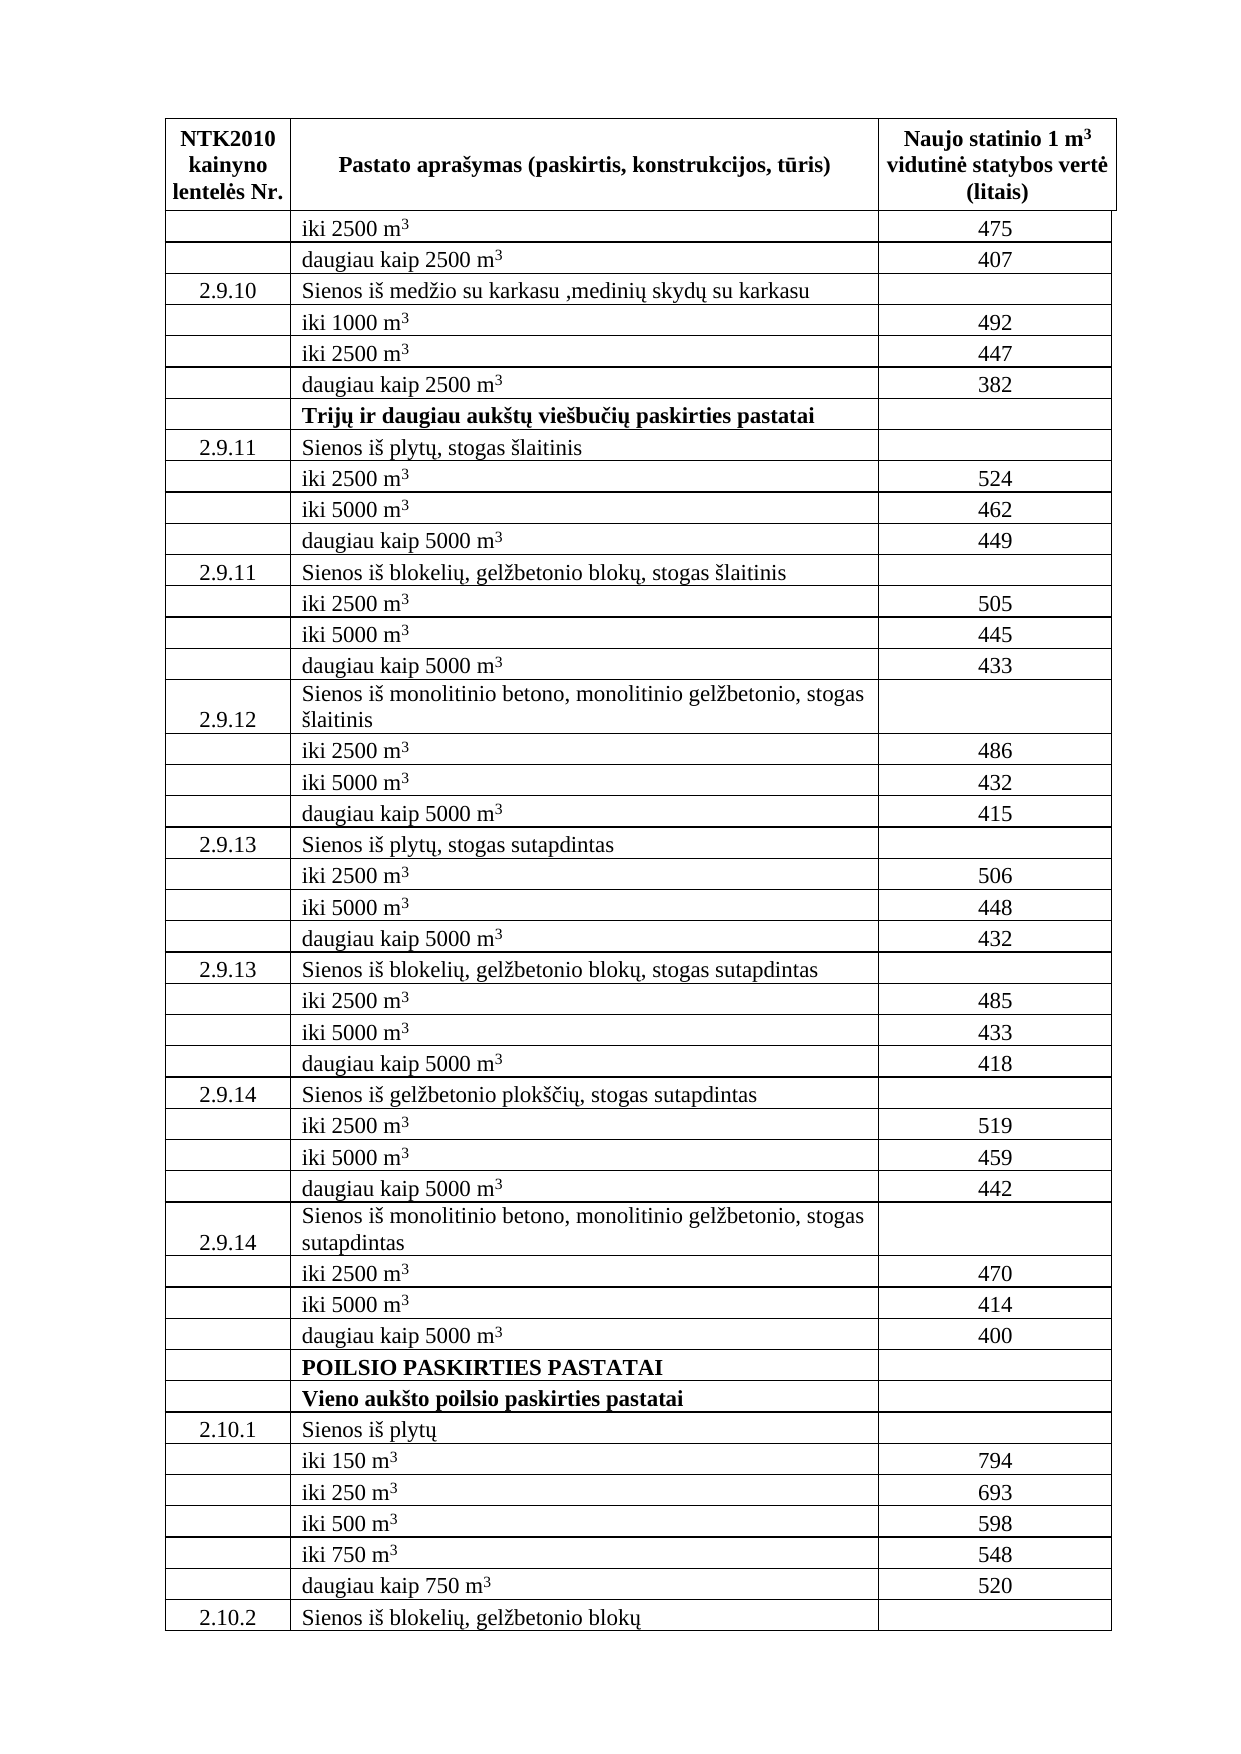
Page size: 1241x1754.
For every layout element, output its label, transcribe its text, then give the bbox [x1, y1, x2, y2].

table_cell 407 [879, 243, 1111, 273]
table_cell Vieno aukšto poilsio paskirties pastatai [291, 1381, 878, 1411]
table_cell iki 5000 m3 [291, 765, 878, 795]
table_cell 519 [879, 1109, 1111, 1139]
table_cell [1112, 429, 1116, 460]
table_cell [166, 1475, 290, 1505]
table_cell [879, 399, 1111, 429]
table_cell [1112, 211, 1116, 241]
table_cell [1112, 1255, 1116, 1286]
table_cell [1112, 648, 1116, 679]
table_cell 486 [879, 734, 1111, 764]
table_cell 693 [879, 1475, 1111, 1505]
table_cell Sienos iš monolitinio betono, monolitinio gelžbetonio, stogas sutapdintas [291, 1203, 878, 1255]
table_cell [1112, 1014, 1116, 1045]
table_cell iki 750 m3 [291, 1538, 878, 1568]
table_cell [879, 1413, 1111, 1443]
table_cell [1112, 1139, 1116, 1170]
table_cell 415 [879, 796, 1111, 826]
table_cell 470 [879, 1256, 1111, 1286]
table_cell iki 5000 m3 [291, 1140, 878, 1170]
table_header Naujo statinio 1 m3 vidutinė statybos vertė (litais) [879, 119, 1116, 210]
table_cell [1112, 764, 1116, 795]
table_cell iki 2500 m3 [291, 586, 878, 616]
table_cell [166, 765, 290, 795]
table_cell [166, 524, 290, 554]
table_cell [1112, 1349, 1116, 1380]
table_cell [1112, 1170, 1116, 1201]
table_cell [166, 1444, 290, 1474]
table_cell [166, 1288, 290, 1318]
table_cell [166, 649, 290, 679]
table_cell [879, 430, 1111, 460]
table_cell Sienos iš blokelių, gelžbetonio blokų, stogas sutapdintas [291, 953, 878, 983]
table_cell daugiau kaip 5000 m3 [291, 649, 878, 679]
table_cell [879, 1350, 1111, 1380]
table_cell 2.9.14 [166, 1078, 290, 1108]
table_cell 598 [879, 1506, 1111, 1536]
table_cell [166, 1109, 290, 1139]
table_cell 414 [879, 1288, 1111, 1318]
table_cell daugiau kaip 5000 m3 [291, 524, 878, 554]
table_cell [1112, 491, 1116, 523]
table_cell 2.10.2 [166, 1600, 290, 1630]
table_cell 433 [879, 1015, 1111, 1045]
table_cell 548 [879, 1538, 1111, 1568]
table_cell iki 5000 m3 [291, 890, 878, 920]
table_cell iki 2500 m3 [291, 734, 878, 764]
table_cell [166, 1015, 290, 1045]
table_cell [1112, 398, 1116, 429]
table_cell [166, 1506, 290, 1536]
table_cell iki 2500 m3 [291, 336, 878, 366]
table_cell 432 [879, 765, 1111, 795]
table_cell 442 [879, 1171, 1111, 1201]
table_cell [879, 828, 1111, 858]
table_cell [166, 1381, 290, 1411]
table_cell [879, 680, 1111, 733]
table_cell daugiau kaip 5000 m3 [291, 1046, 878, 1076]
table_cell [1112, 1286, 1116, 1318]
table_cell iki 150 m3 [291, 1444, 878, 1474]
table_cell 433 [879, 649, 1111, 679]
table_cell Trijų ir daugiau aukštų viešbučių paskirties pastatai [291, 399, 878, 429]
table_cell [166, 796, 290, 826]
table_cell [166, 461, 290, 491]
table_cell daugiau kaip 5000 m3 [291, 921, 878, 951]
table_cell [166, 305, 290, 335]
table_cell daugiau kaip 5000 m3 [291, 796, 878, 826]
table_cell 524 [879, 461, 1111, 491]
table_cell [166, 1350, 290, 1380]
table_cell Sienos iš gelžbetonio plokščių, stogas sutapdintas [291, 1078, 878, 1108]
table_cell [1112, 1568, 1116, 1599]
table_cell [1112, 1599, 1116, 1630]
table_cell 449 [879, 524, 1111, 554]
table_cell [166, 1256, 290, 1286]
table_cell [879, 274, 1111, 304]
table_cell [1112, 273, 1116, 304]
table_cell Sienos iš plytų [291, 1413, 878, 1443]
table_cell iki 5000 m3 [291, 493, 878, 523]
table_cell [1112, 795, 1116, 826]
table_cell iki 2500 m3 [291, 461, 878, 491]
table_cell [166, 586, 290, 616]
table_cell [166, 493, 290, 523]
table_cell [166, 368, 290, 398]
table_cell [1112, 826, 1116, 858]
table_cell 459 [879, 1140, 1111, 1170]
table_cell 475 [879, 211, 1111, 241]
table_cell [166, 1538, 290, 1568]
table_cell [1112, 1045, 1116, 1076]
table_cell [1112, 585, 1116, 616]
table_cell 2.9.13 [166, 953, 290, 983]
table_cell daugiau kaip 750 m3 [291, 1569, 878, 1599]
table_cell 2.9.13 [166, 828, 290, 858]
table_cell [166, 984, 290, 1014]
table_cell [166, 399, 290, 429]
table_cell [166, 1046, 290, 1076]
table_cell [1112, 983, 1116, 1014]
table_cell iki 500 m3 [291, 1506, 878, 1536]
table_cell Sienos iš medžio su karkasu ,medinių skydų su karkasu [291, 274, 878, 304]
table_cell iki 5000 m3 [291, 1288, 878, 1318]
table_cell [1112, 951, 1116, 983]
table_cell [166, 1319, 290, 1349]
table_header Pastato aprašymas (paskirtis, konstrukcijos, tūris) [291, 119, 878, 210]
table_cell 794 [879, 1444, 1111, 1474]
table_cell 505 [879, 586, 1111, 616]
table_cell iki 1000 m3 [291, 305, 878, 335]
table_cell 2.9.12 [166, 680, 290, 733]
table_cell 382 [879, 368, 1111, 398]
table_cell [1112, 241, 1116, 273]
table_cell [1112, 1474, 1116, 1505]
table_cell 506 [879, 859, 1111, 889]
table_cell [1112, 1443, 1116, 1474]
table_cell [879, 555, 1111, 585]
table_cell Sienos iš blokelių, gelžbetonio blokų [291, 1600, 878, 1630]
table_cell [166, 1171, 290, 1201]
table_cell [166, 618, 290, 648]
table_cell iki 2500 m3 [291, 1256, 878, 1286]
table_cell 447 [879, 336, 1111, 366]
table_cell 2.9.10 [166, 274, 290, 304]
table_cell [166, 1140, 290, 1170]
table_cell [1112, 1318, 1116, 1349]
table_cell [1112, 858, 1116, 889]
table_cell daugiau kaip 5000 m3 [291, 1319, 878, 1349]
table_cell 2.9.11 [166, 555, 290, 585]
table_cell [1112, 679, 1116, 733]
table_cell [879, 1600, 1111, 1630]
table_cell [166, 243, 290, 273]
table_cell daugiau kaip 2500 m3 [291, 368, 878, 398]
table_cell [1112, 1201, 1116, 1255]
table_header NTK2010 kainyno lentelės Nr. [166, 119, 290, 210]
table_cell 400 [879, 1319, 1111, 1349]
table_cell [1112, 1108, 1116, 1139]
table_cell Sienos iš plytų, stogas sutapdintas [291, 828, 878, 858]
table_cell 448 [879, 890, 1111, 920]
table_cell [166, 921, 290, 951]
table_cell [166, 336, 290, 366]
table_cell [166, 890, 290, 920]
table_cell iki 2500 m3 [291, 211, 878, 241]
table_cell 2.10.1 [166, 1413, 290, 1443]
table_cell 432 [879, 921, 1111, 951]
table_cell [1112, 1536, 1116, 1568]
table_cell POILSIO PASKIRTIES PASTATAI [291, 1350, 878, 1380]
table_cell daugiau kaip 5000 m3 [291, 1171, 878, 1201]
table_cell [1112, 523, 1116, 554]
table_cell iki 250 m3 [291, 1475, 878, 1505]
table_cell [1112, 554, 1116, 585]
table_cell [166, 1569, 290, 1599]
table_cell [1112, 889, 1116, 920]
table_cell [879, 953, 1111, 983]
table_cell [1112, 1076, 1116, 1108]
table_cell [1112, 366, 1116, 398]
table_cell 445 [879, 618, 1111, 648]
table_cell 2.9.11 [166, 430, 290, 460]
table_cell iki 5000 m3 [291, 618, 878, 648]
table_cell [1112, 1505, 1116, 1536]
table_cell iki 2500 m3 [291, 1109, 878, 1139]
table_cell [1112, 335, 1116, 366]
table_cell 520 [879, 1569, 1111, 1599]
table_cell [166, 211, 290, 241]
table_cell 462 [879, 493, 1111, 523]
table_cell iki 2500 m3 [291, 859, 878, 889]
table_cell [1112, 733, 1116, 764]
table_cell [166, 859, 290, 889]
table_cell [1112, 460, 1116, 491]
table_cell 418 [879, 1046, 1111, 1076]
table_cell [879, 1078, 1111, 1108]
table_cell 485 [879, 984, 1111, 1014]
table_cell 2.9.14 [166, 1203, 290, 1255]
table_cell [1112, 920, 1116, 951]
table_cell [1112, 1411, 1116, 1443]
table_cell [1112, 616, 1116, 648]
table_cell [879, 1203, 1111, 1255]
table_cell Sienos iš blokelių, gelžbetonio blokų, stogas šlaitinis [291, 555, 878, 585]
table_cell [166, 734, 290, 764]
table_cell Sienos iš plytų, stogas šlaitinis [291, 430, 878, 460]
table_cell [1112, 1380, 1116, 1411]
table_cell Sienos iš monolitinio betono, monolitinio gelžbetonio, stogas šlaitinis [291, 680, 878, 733]
table_cell 492 [879, 305, 1111, 335]
table_cell [1112, 304, 1116, 335]
table_cell iki 2500 m3 [291, 984, 878, 1014]
table_cell [879, 1381, 1111, 1411]
table_cell iki 5000 m3 [291, 1015, 878, 1045]
table_cell daugiau kaip 2500 m3 [291, 243, 878, 273]
